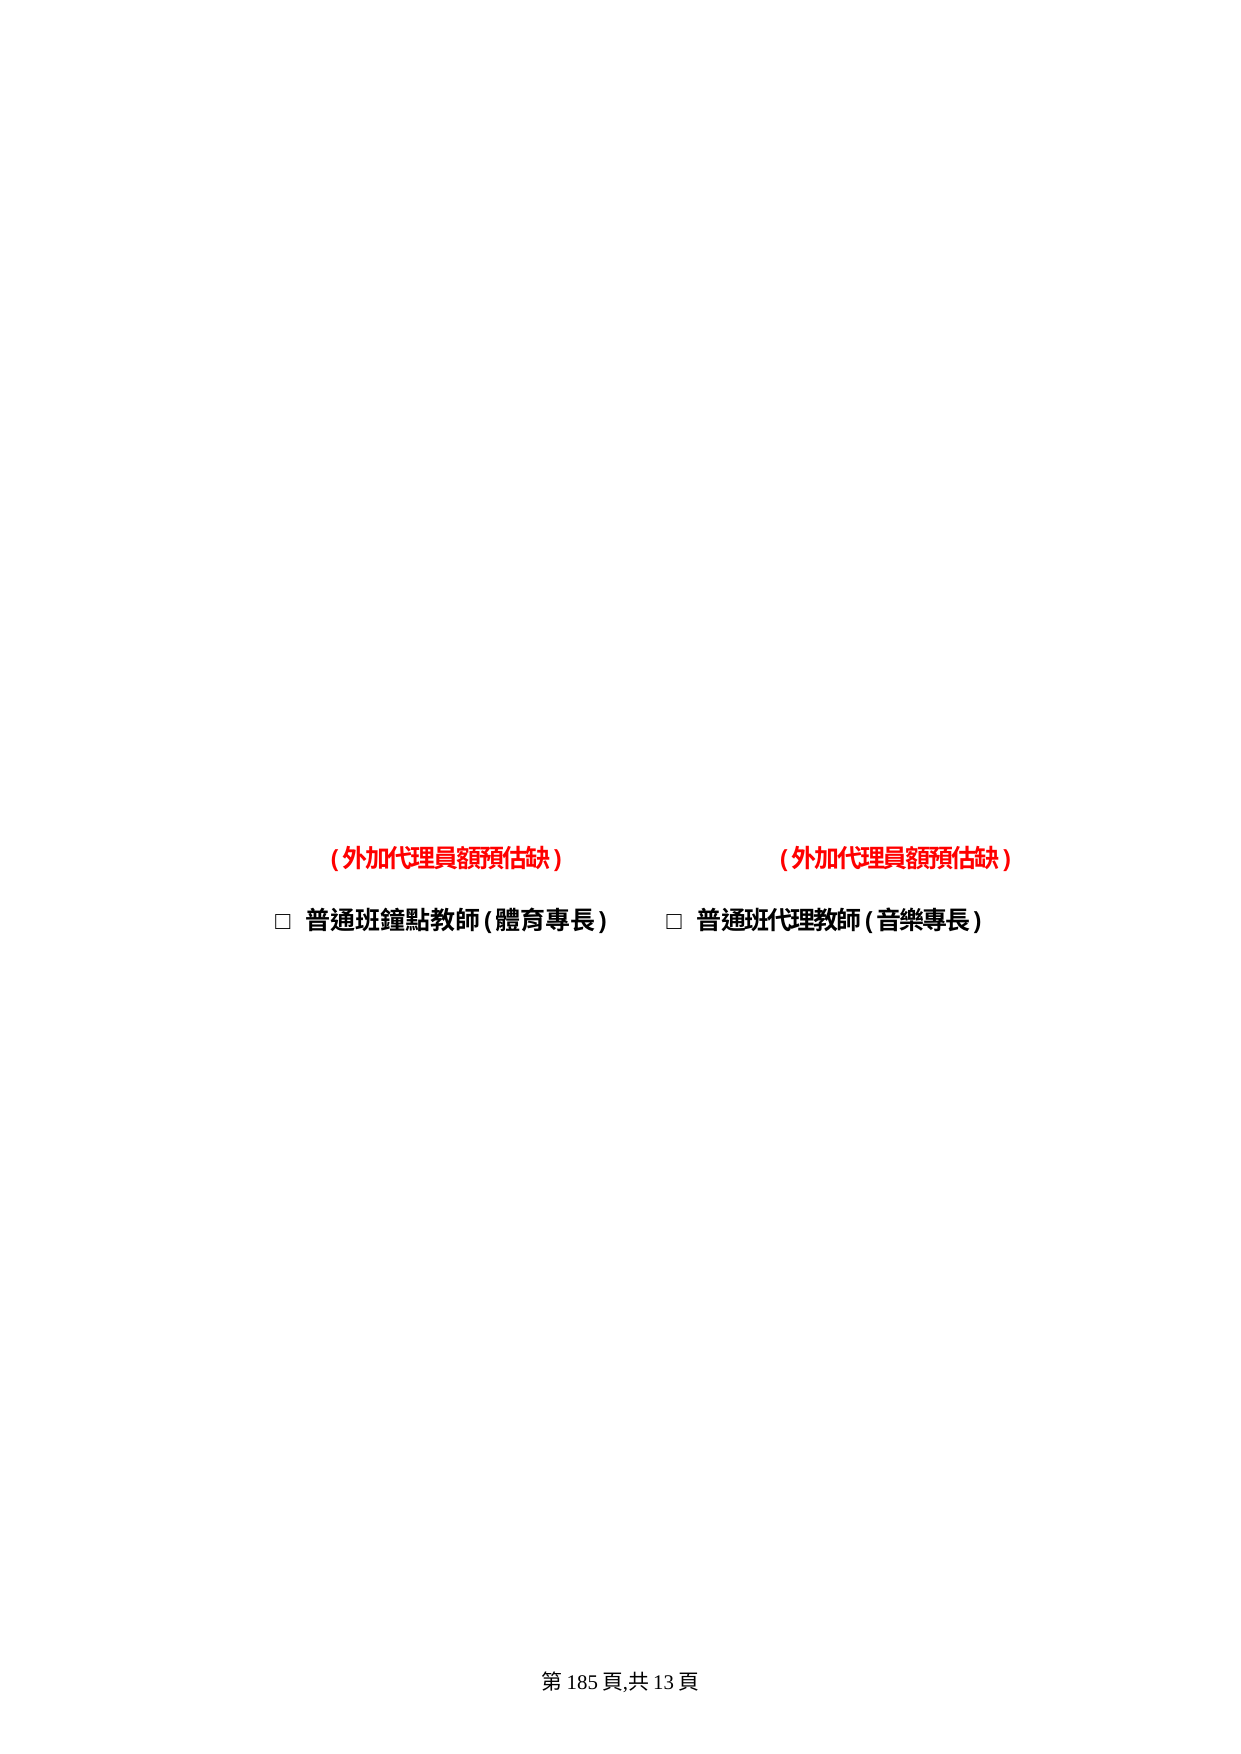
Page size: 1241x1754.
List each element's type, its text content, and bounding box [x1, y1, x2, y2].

text □ 普通班鐘點教師(體育專長) □ 普通班代理教師(音樂專長) [118, 877, 1122, 939]
text (外加代理員額預估缺) (外加代理員額預估缺) [118, 814, 1122, 877]
